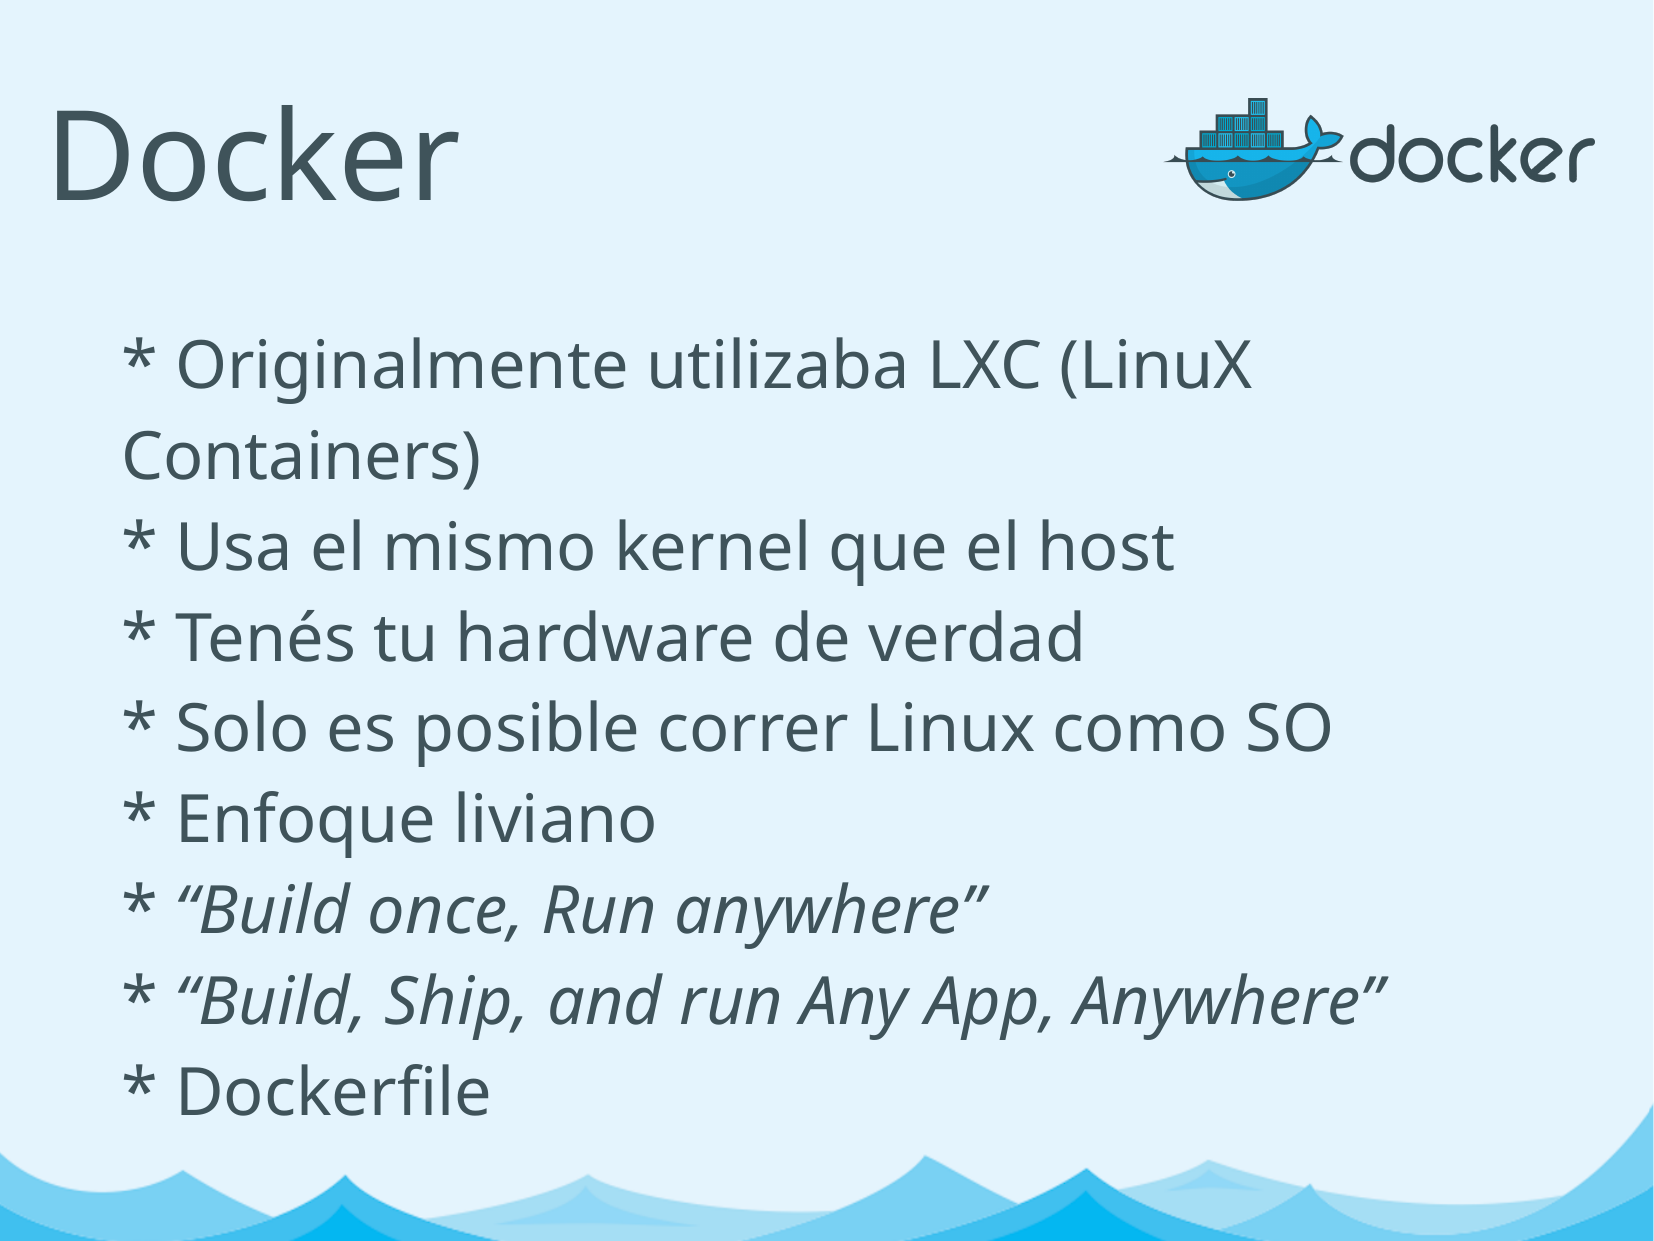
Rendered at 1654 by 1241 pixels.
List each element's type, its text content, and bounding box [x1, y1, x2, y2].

picture [0, 1101, 1654, 1241]
text_box Docker [30, 59, 425, 252]
picture [233, 1102, 253, 1111]
picture [187, 1102, 211, 1110]
text_box * Originalmente utilizaba LXC (LinuX Containers) * Usa el mismo kernel que el host * Tenés tu hardware de verdad * Solo es posible correr Linux como SO * Enfoque liviano * “Build once, Run anywhere” * “Build, Ship, and run Any App, Anywhere” * Dockerfile [106, 310, 1619, 1102]
picture [1163, 98, 1595, 201]
